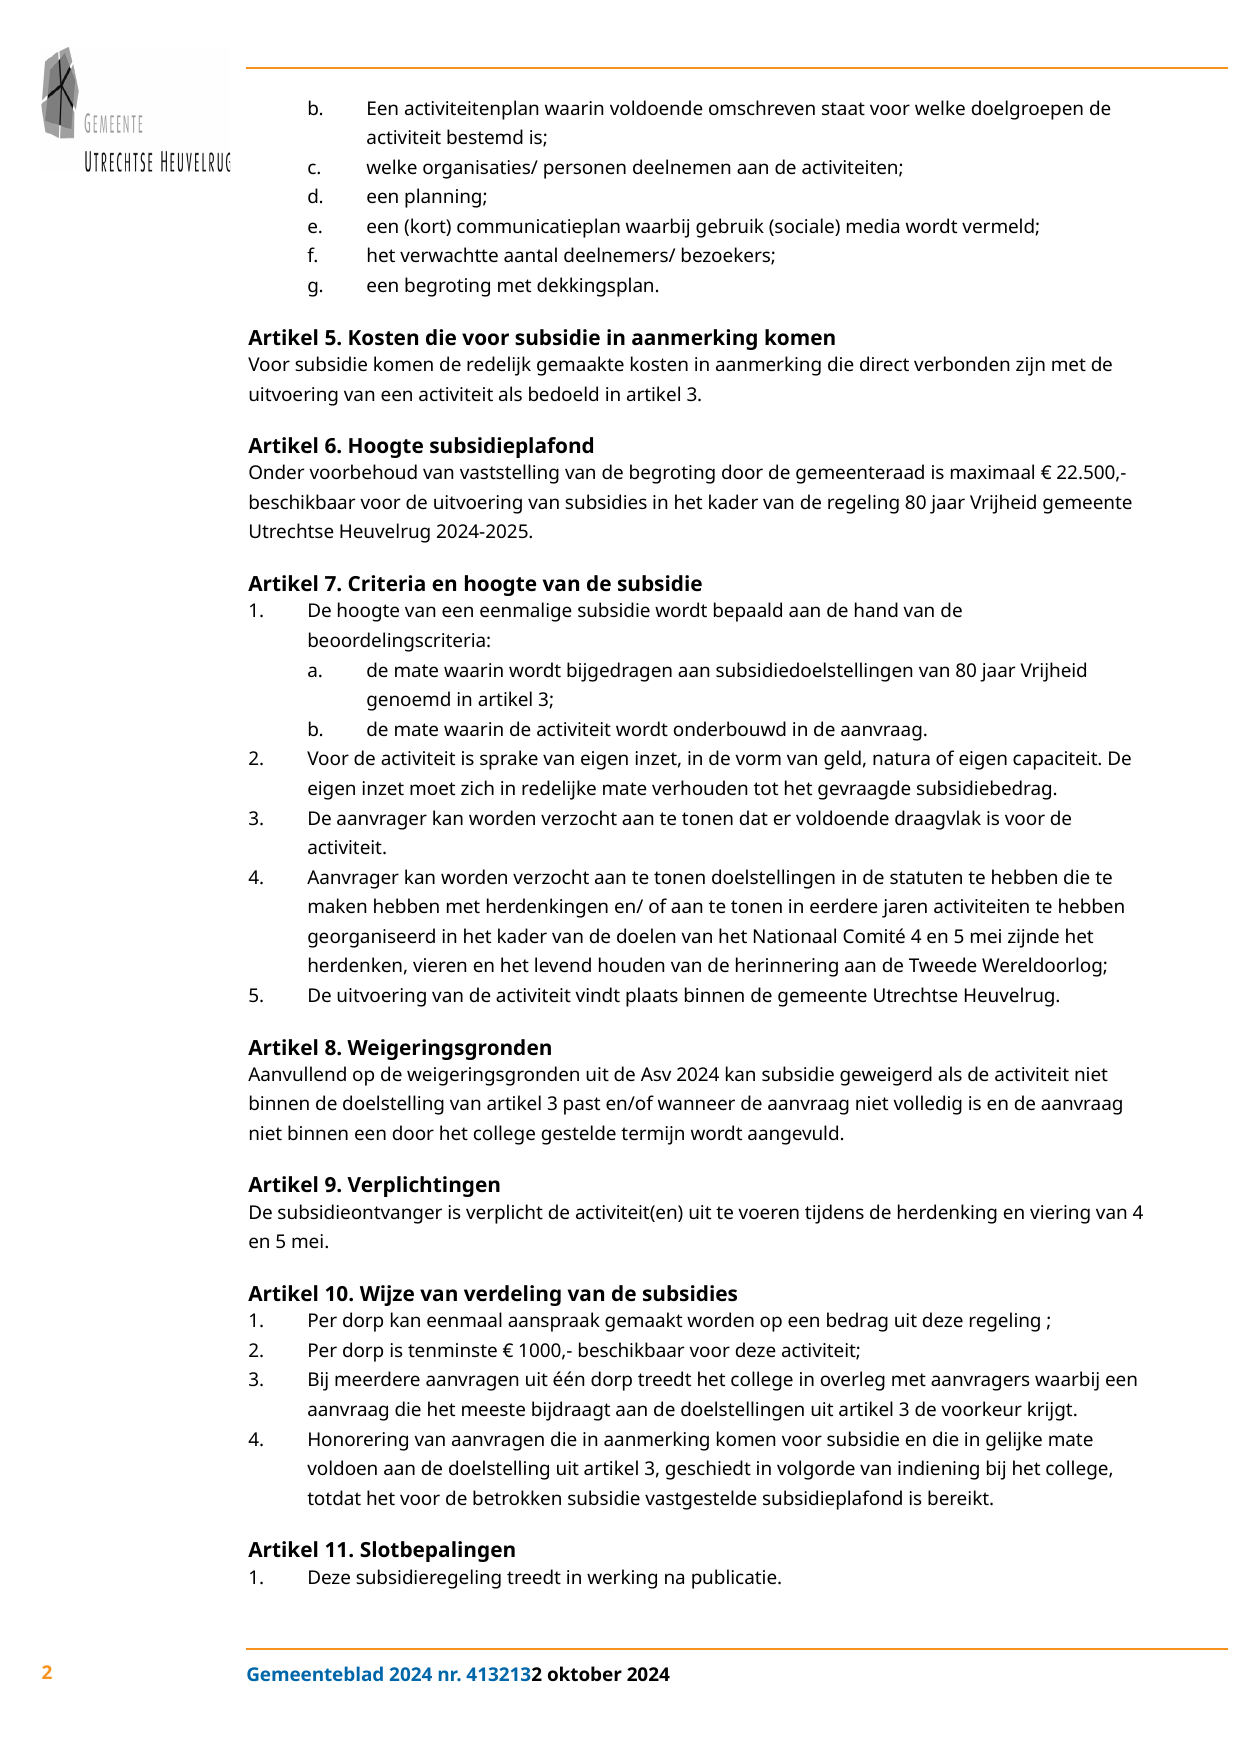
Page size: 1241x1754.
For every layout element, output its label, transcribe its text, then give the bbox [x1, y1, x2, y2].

list Bij meerdere aanvragen uit één dorp treedt het college in overleg met aanvragers waarbij een aanvraag die het meeste bijdraagt aan de doelstellingen uit artikel 3 de voorkeur krijgt. [248, 1367, 1152, 1422]
list welke organisaties/ personen deelnemen aan de activiteiten; [307, 154, 1152, 180]
list de mate waarin wordt bijgedragen aan subsidiedoelstellingen van 80 jaar Vrijheid genoemd in artikel 3; [307, 657, 1152, 712]
list een begroting met dekkingsplan. [307, 272, 1152, 298]
list Deze subsidieregeling treedt in werking na publicatie. [248, 1564, 1152, 1589]
list De uitvoering van de activiteit vindt plaats binnen de gemeente Utrechtse Heuvelrug. [248, 982, 1152, 1008]
text Artikel 6. Hoogte subsidieplafond [248, 431, 1152, 459]
list Per dorp is tenminste € 1000,- beschikbaar voor deze activiteit; [248, 1337, 1152, 1363]
text Artikel 7. Criteria en hoogte van de subsidie [248, 569, 1152, 598]
list Een activiteitenplan waarin voldoende omschreven staat voor welke doelgroepen de activiteit bestemd is; [307, 95, 1152, 150]
list Per dorp kan eenmaal aanspraak gemaakt worden op een bedrag uit deze regeling ; [248, 1307, 1152, 1333]
list de mate waarin de activiteit wordt onderbouwd in de aanvraag. [307, 716, 1152, 742]
list Honorering van aanvragen die in aanmerking komen voor subsidie en die in gelijke mate voldoen aan de doelstelling uit artikel 3, geschiedt in volgorde van indiening bij het college, totdat het voor de betrokken subsidie vastgestelde subsidieplafond is bereikt. [248, 1426, 1152, 1511]
text Artikel 8. Weigeringsgronden [248, 1033, 1152, 1061]
text Onder voorbehoud van vaststelling van de begroting door de gemeenteraad is maximaal € 22.500,- beschikbaar voor de uitvoering van subsidies in het kader van de regeling 80 jaar Vrijheid gemeente Utrechtse Heuvelrug 2024-2025. [248, 459, 1152, 544]
list Voor de activiteit is sprake van eigen inzet, in de vorm van geld, natura of eigen capaciteit. De eigen inzet moet zich in redelijke mate verhouden tot het gevraagde subsidiebedrag. [248, 746, 1152, 801]
text Artikel 10. Wijze van verdeling van de subsidies [248, 1279, 1152, 1307]
text Artikel 9. Verplichtingen [248, 1171, 1152, 1199]
picture [41, 47, 231, 172]
list een planning; [307, 183, 1152, 209]
list het verwachtte aantal deelnemers/ bezoekers; [307, 243, 1152, 268]
text De subsidieontvanger is verplicht de activiteit(en) uit te voeren tijdens de herdenking en viering van 4 en 5 mei. [248, 1199, 1152, 1254]
list Aanvrager kan worden verzocht aan te tonen doelstellingen in de statuten te hebben die te maken hebben met herdenkingen en/ of aan te tonen in eerdere jaren activiteiten te hebben georganiseerd in het kader van de doelen van het Nationaal Comité 4 en 5 mei zijnde het herdenken, vieren en het levend houden van de herinnering aan de Tweede Wereldoorlog; [248, 864, 1152, 978]
list De aanvrager kan worden verzocht aan te tonen dat er voldoende draagvlak is voor de activiteit. [248, 805, 1152, 860]
text Voor subsidie komen de redelijk gemaakte kosten in aanmerking die direct verbonden zijn met de uitvoering van een activiteit als bedoeld in artikel 3. [248, 351, 1152, 406]
text Artikel 11. Slotbepalingen [248, 1535, 1152, 1564]
text Artikel 5. Kosten die voor subsidie in aanmerking komen [248, 323, 1152, 351]
text Aanvullend op de weigeringsgronden uit de Asv 2024 kan subsidie geweigerd als de activiteit niet binnen de doelstelling van artikel 3 past en/of wanneer de aanvraag niet volledig is en de aanvraag niet binnen een door het college gestelde termijn wordt aangevuld. [248, 1061, 1152, 1146]
list een (kort) communicatieplan waarbij gebruik (sociale) media wordt vermeld; [307, 213, 1152, 239]
list De hoogte van een eenmalige subsidie wordt bepaald aan de hand van de beoordelingscriteria: [248, 598, 1152, 653]
